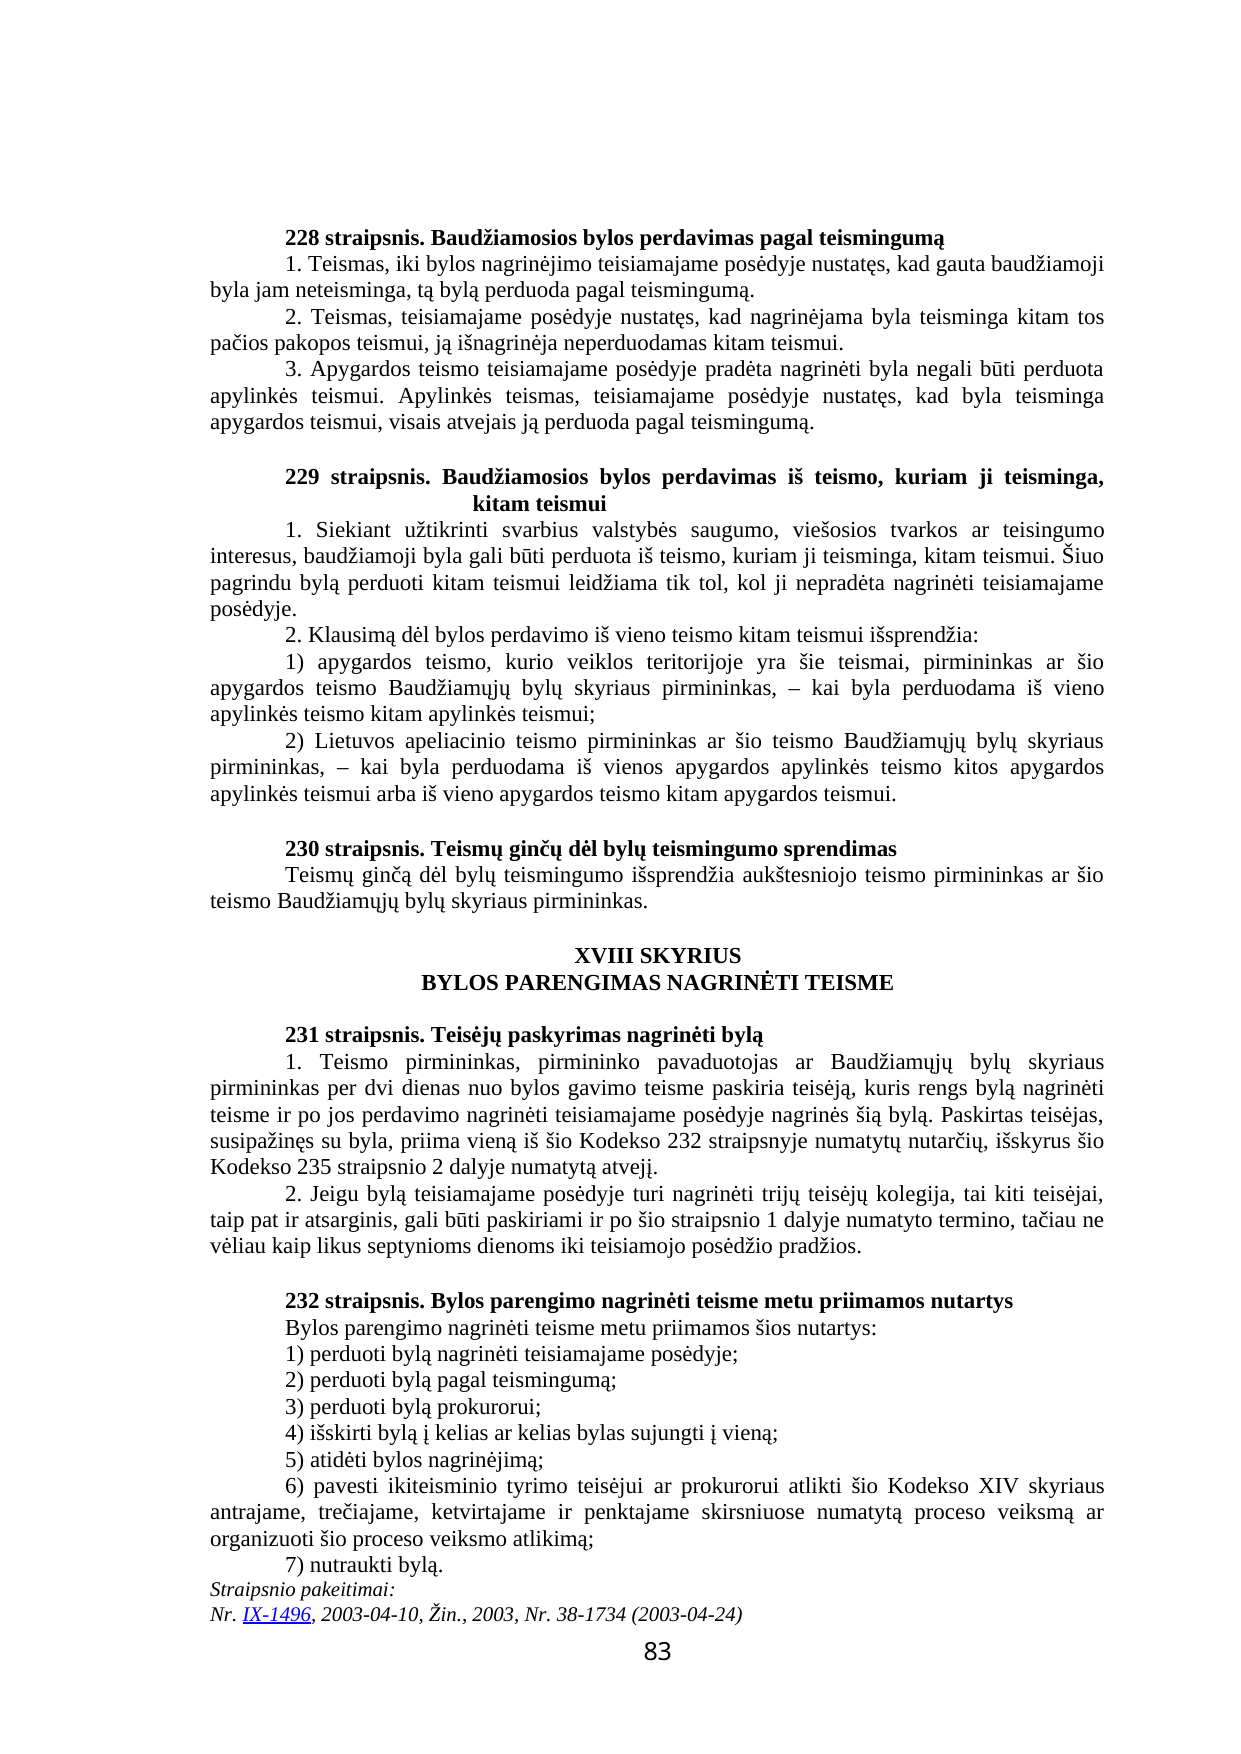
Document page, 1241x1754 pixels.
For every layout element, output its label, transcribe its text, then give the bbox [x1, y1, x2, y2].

text 2. Jeigu bylą teisiamajame posėdyje turi nagrinėti trijų teisėjų kolegija, tai kiti teisėjai, taip pat ir atsarginis, gali būti paskiriami ir po šio straipsnio 1 dalyje numatyto termino, tačiau ne vėliau kaip likus septynioms dienoms iki teisiamojo posėdžio pradžios. [210, 1180, 1106, 1259]
text 2) Lietuvos apeliacinio teismo pirmininkas ar šio teismo Baudžiamųjų bylų skyriaus pirmininkas, – kai byla perduodama iš vienos apygardos apylinkės teismo kitos apygardos apylinkės teismui arba iš vieno apygardos teismo kitam apygardos teismui. [210, 727, 1106, 806]
text 1. Siekiant užtikrinti svarbius valstybės saugumo, viešosios tvarkos ar teisingumo interesus, baudžiamoji byla gali būti perduota iš teismo, kuriam ji teisminga, kitam teismui. Šiuo pagrindu bylą perduoti kitam teismui leidžiama tik tol, kol ji nepradėta nagrinėti teisiamajame posėdyje. [210, 516, 1106, 621]
text 1) apygardos teismo, kurio veiklos teritorijoje yra šie teismai, pirmininkas ar šio apygardos teismo Baudžiamųjų bylų skyriaus pirmininkas, – kai byla perduodama iš vieno apylinkės teismo kitam apylinkės teismui; [210, 648, 1106, 727]
text 3. Apygardos teismo teisiamajame posėdyje pradėta nagrinėti byla negali būti perduota apylinkės teismui. Apylinkės teismas, teisiamajame posėdyje nustatęs, kad byla teisminga apygardos teismui, visais atvejais ją perduoda pagal teismingumą. [210, 356, 1106, 434]
text 228 straipsnis. Baudžiamosios bylos perdavimas pagal teismingumą [210, 224, 1106, 250]
text Bylos parengimo nagrinėti teisme metu priimamos šios nutartys: [210, 1314, 1106, 1340]
text 2) perduoti bylą pagal teismingumą; [210, 1367, 1106, 1393]
text 5) atidėti bylos nagrinėjimą; [210, 1446, 1106, 1472]
text 232 straipsnis. Bylos parengimo nagrinėti teisme metu priimamos nutartys [210, 1287, 1106, 1314]
text 1. Teismas, iki bylos nagrinėjimo teisiamajame posėdyje nustatęs, kad gauta baudžiamoji byla jam neteisminga, tą bylą perduoda pagal teismingumą. [210, 250, 1106, 303]
text Nr. IX-1496, 2003-04-10, Žin., 2003, Nr. 38-1734 (2003-04-24) [210, 1601, 1106, 1626]
text 1. Teismo pirmininkas, pirmininko pavaduotojas ar Baudžiamųjų bylų skyriaus pirmininkas per dvi dienas nuo bylos gavimo teisme paskiria teisėją, kuris rengs bylą nagrinėti teisme ir po jos perdavimo nagrinėti teisiamajame posėdyje nagrinės šią bylą. Paskirtas teisėjas, susipažinęs su byla, priima vieną iš šio Kodekso 232 straipsnyje numatytų nutarčių, išskyrus šio Kodekso 235 straipsnio 2 dalyje numatytą atvejį. [210, 1048, 1106, 1180]
text 2. Teismas, teisiamajame posėdyje nustatęs, kad nagrinėjama byla teisminga kitam tos pačios pakopos teismui, ją išnagrinėja neperduodamas kitam teismui. [210, 303, 1106, 356]
text 231 straipsnis. Teisėjų paskyrimas nagrinėti bylą [210, 1022, 1106, 1048]
text 7) nutraukti bylą. [210, 1551, 1106, 1577]
text 229 straipsnis. Baudžiamosios bylos perdavimas iš teismo, kuriam ji teisminga, kitam teismui [285, 463, 1106, 516]
text Straipsnio pakeitimai: [210, 1577, 1106, 1601]
text 6) pavesti ikiteisminio tyrimo teisėjui ar prokurorui atlikti šio Kodekso XIV skyriaus antrajame, trečiajame, ketvirtajame ir penktajame skirsniuose numatytą proceso veiksmą ar organizuoti šio proceso veiksmo atlikimą; [210, 1472, 1106, 1551]
text 3) perduoti bylą prokurorui; [210, 1393, 1106, 1419]
text Bylos parengimas nagrinėti teisme [210, 969, 1106, 995]
text Teismų ginčą dėl bylų teismingumo išsprendžia aukštesniojo teismo pirmininkas ar šio teismo Baudžiamųjų bylų skyriaus pirmininkas. [210, 861, 1106, 914]
text 4) išskirti bylą į kelias ar kelias bylas sujungti į vieną; [210, 1419, 1106, 1446]
text XVIII skyrius [210, 942, 1106, 969]
text 1) perduoti bylą nagrinėti teisiamajame posėdyje; [210, 1340, 1106, 1367]
text 2. Klausimą dėl bylos perdavimo iš vieno teismo kitam teismui išsprendžia: [210, 621, 1106, 648]
text 230 straipsnis. Teismų ginčų dėl bylų teismingumo sprendimas [210, 835, 1106, 861]
